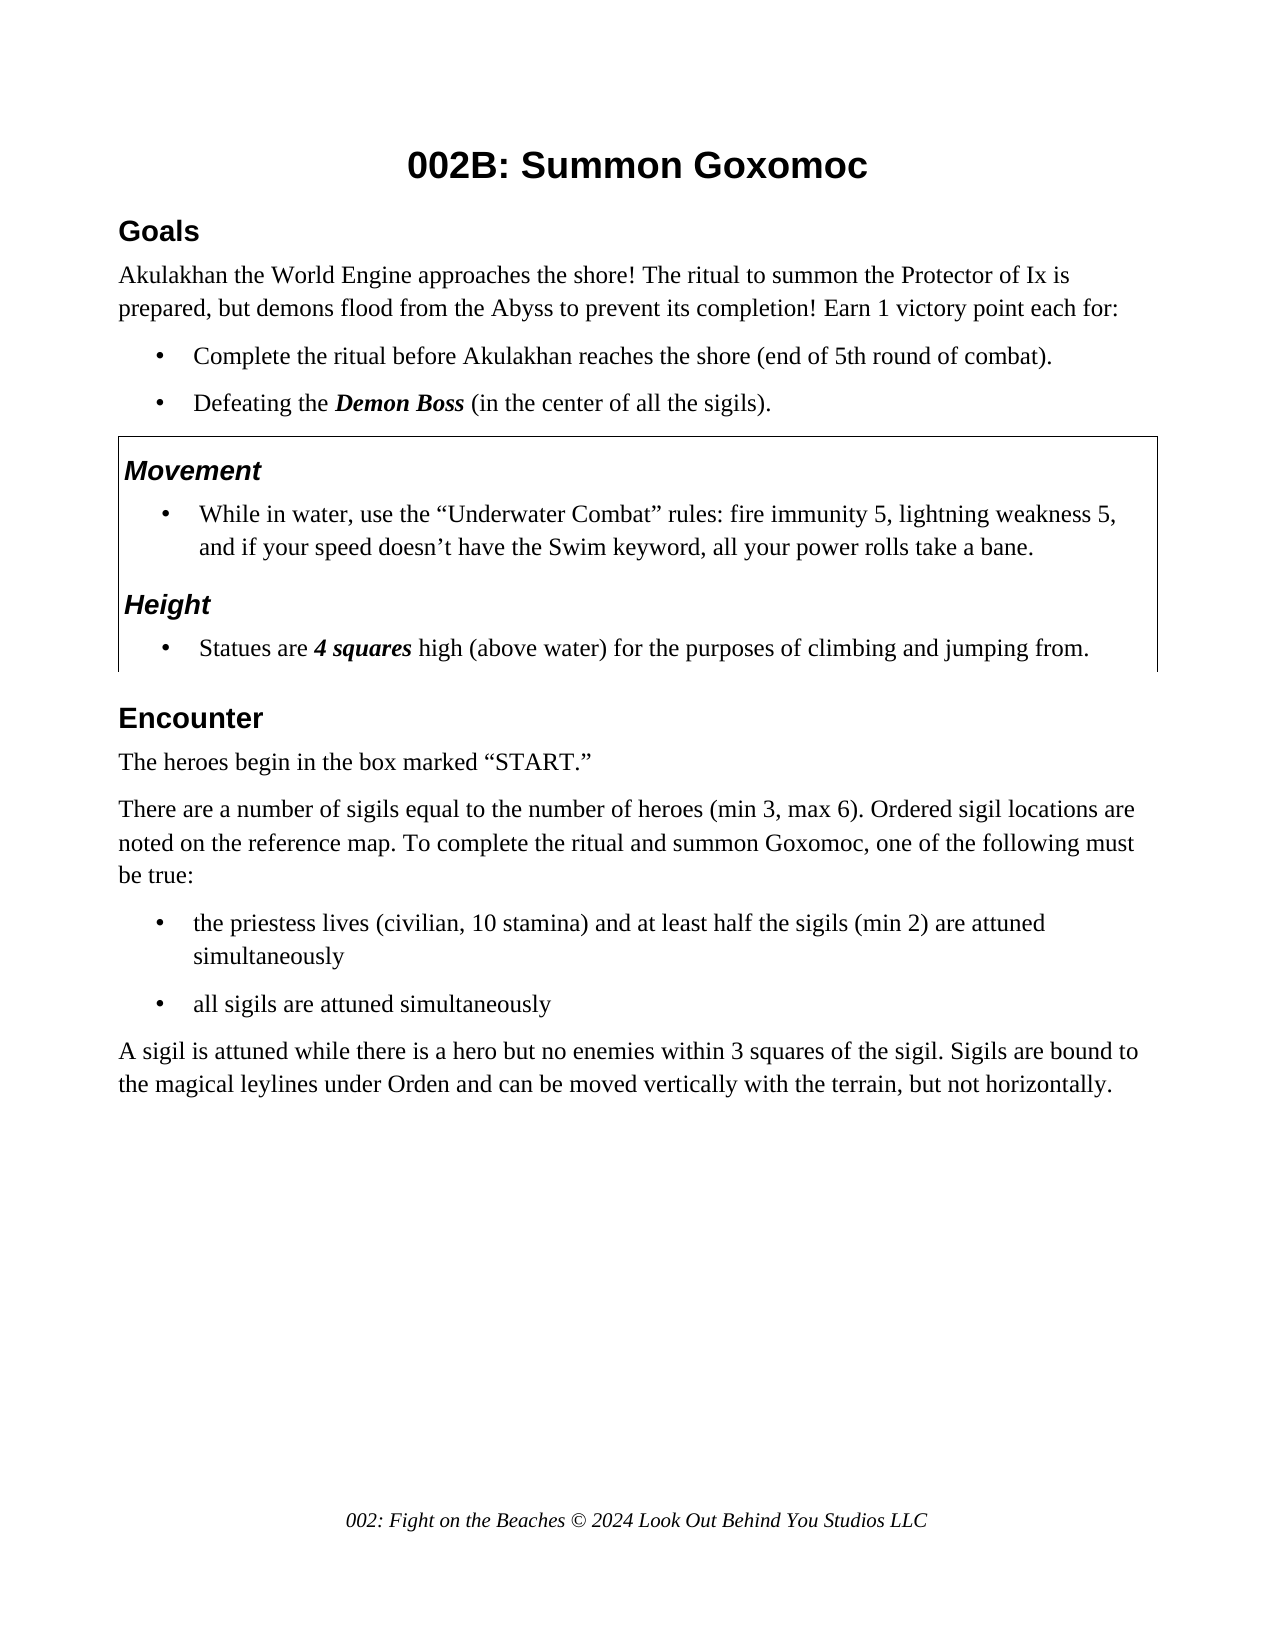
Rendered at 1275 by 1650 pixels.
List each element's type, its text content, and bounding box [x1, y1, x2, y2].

text There are a number of sigils equal to the number of heroes (min 3, max 6). Ordered sigil locations are noted on the reference map. To complete the ritual and summon Goxomoc, one of the following must be true: [118, 794, 1157, 889]
list the priestess lives (civilian, 10 stamina) and at least half the sigils (min 2) are attuned simultaneously [156, 908, 1157, 970]
list Defeating the Demon Boss (in the center of all the sigils). [156, 388, 1157, 417]
text Akulakhan the World Engine approaches the shore! The ritual to summon the Protector of Ix is prepared, but demons flood from the Abyss to prevent its completion! Earn 1 victory point each for: [118, 260, 1157, 322]
list Complete the ritual before Akulakhan reaches the shore (end of 5th round of combat). [156, 341, 1157, 369]
subtitle 002B: Summon Goxomoc [118, 143, 1157, 187]
list all sigils are attuned simultaneously [156, 989, 1157, 1018]
table_header Movement While in water, use the “Underwater Combat” rules: fire immunity 5, lightning weakness 5, and if your speed doesn’t have the Swim keyword, all your power rolls take a bane. [119, 437, 1157, 570]
table_cell Height Statues are 4 squares high (above water) for the purposes of climbing and jumping from. [119, 570, 1157, 672]
text The heroes begin in the box marked “START.” [118, 747, 1157, 776]
subtitle Goals [118, 214, 1157, 248]
subtitle Encounter [118, 701, 1157, 734]
text A sigil is attuned while there is a hero but no enemies within 3 squares of the sigil. Sigils are bound to the magical leylines under Orden and can be moved vertically with the terrain, but not horizontally. [118, 1036, 1157, 1098]
